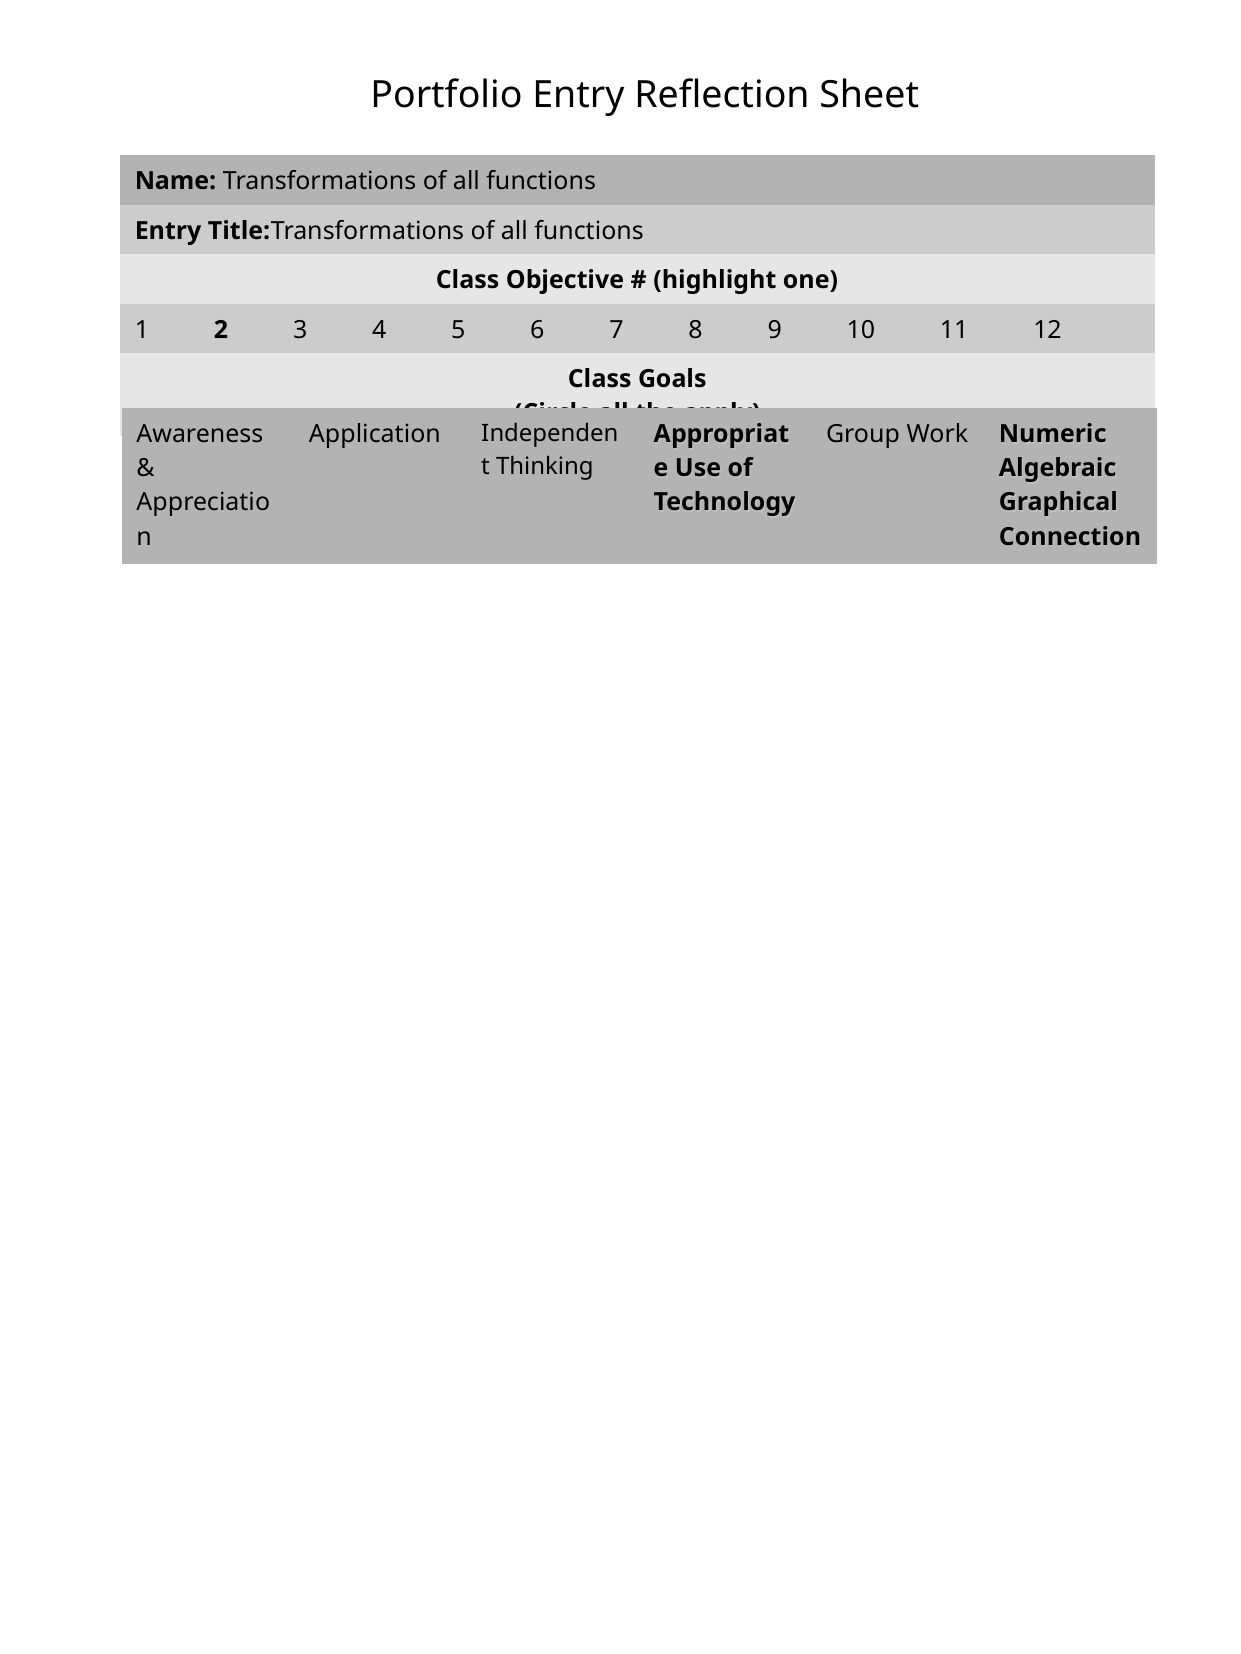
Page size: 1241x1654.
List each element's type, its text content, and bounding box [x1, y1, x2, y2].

table_header Appropriate Use of Technology [639, 408, 811, 564]
table_header Independent Thinking [467, 408, 639, 564]
table_header Application [294, 408, 467, 564]
table_cell Class Objective # (highlight one) [120, 254, 1155, 304]
table_cell Entry Title:Transformations of all functions [120, 205, 1155, 254]
table_cell Class Goals (Circle all the apply) [120, 353, 1155, 436]
text_box Portfolio Entry Reflection Sheet [195, 60, 1096, 117]
table_header Awareness & Appreciation [122, 408, 294, 564]
table_header Name: Transformations of all functions [120, 155, 1155, 205]
table_cell 1 2 3 4 5 6 7 8 9 10 11 12 [120, 304, 1155, 353]
table_header Group Work [811, 408, 984, 564]
table_header Numeric Algebraic Graphical Connection [984, 408, 1157, 564]
